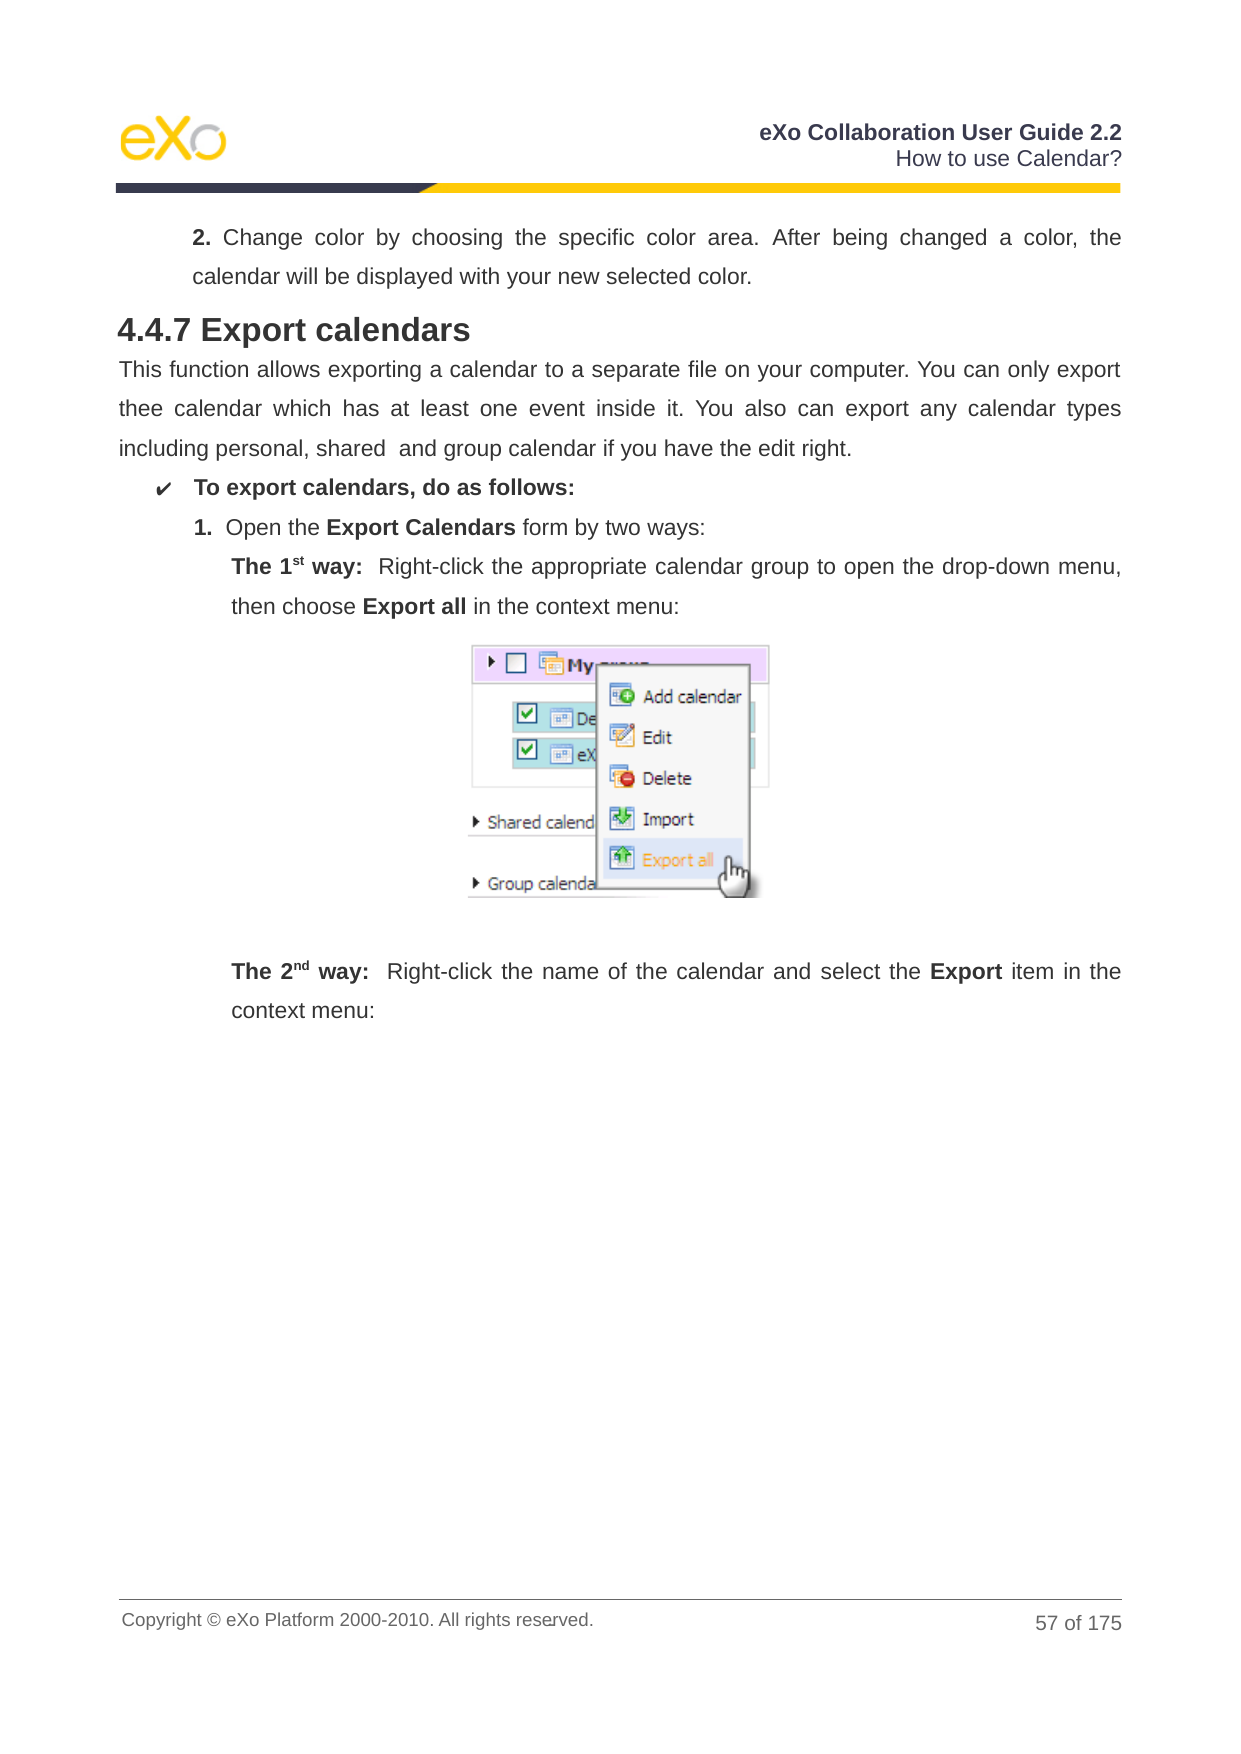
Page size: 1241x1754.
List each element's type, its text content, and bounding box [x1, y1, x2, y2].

list The 2nd way: Right-click the name of the calendar and select the Export item in the context menu: [193, 958, 1122, 1023]
list To export calendars, do as follows: [156, 474, 1122, 501]
subtitle Export calendars [117, 310, 1122, 348]
list The 1st way: Right-click the appropriate calendar group to open the drop-down menu, then choose Export all in the context menu: [193, 553, 1122, 619]
list 2. Change color by choosing the specific color area. After being changed a color, the calendar will be displayed with your new selected color. [154, 223, 1122, 289]
picture [467, 639, 773, 898]
picture [120, 115, 227, 161]
picture [115, 183, 1121, 193]
text This function allows exporting a calendar to a separate file on your computer. You can only export thee calendar which has at least one event inside it. You also can export any calendar types including personal, shared and group calendar if you have the edit right. [118, 356, 1122, 461]
list 1. Open the Export Calendars form by two ways: [156, 514, 1122, 540]
